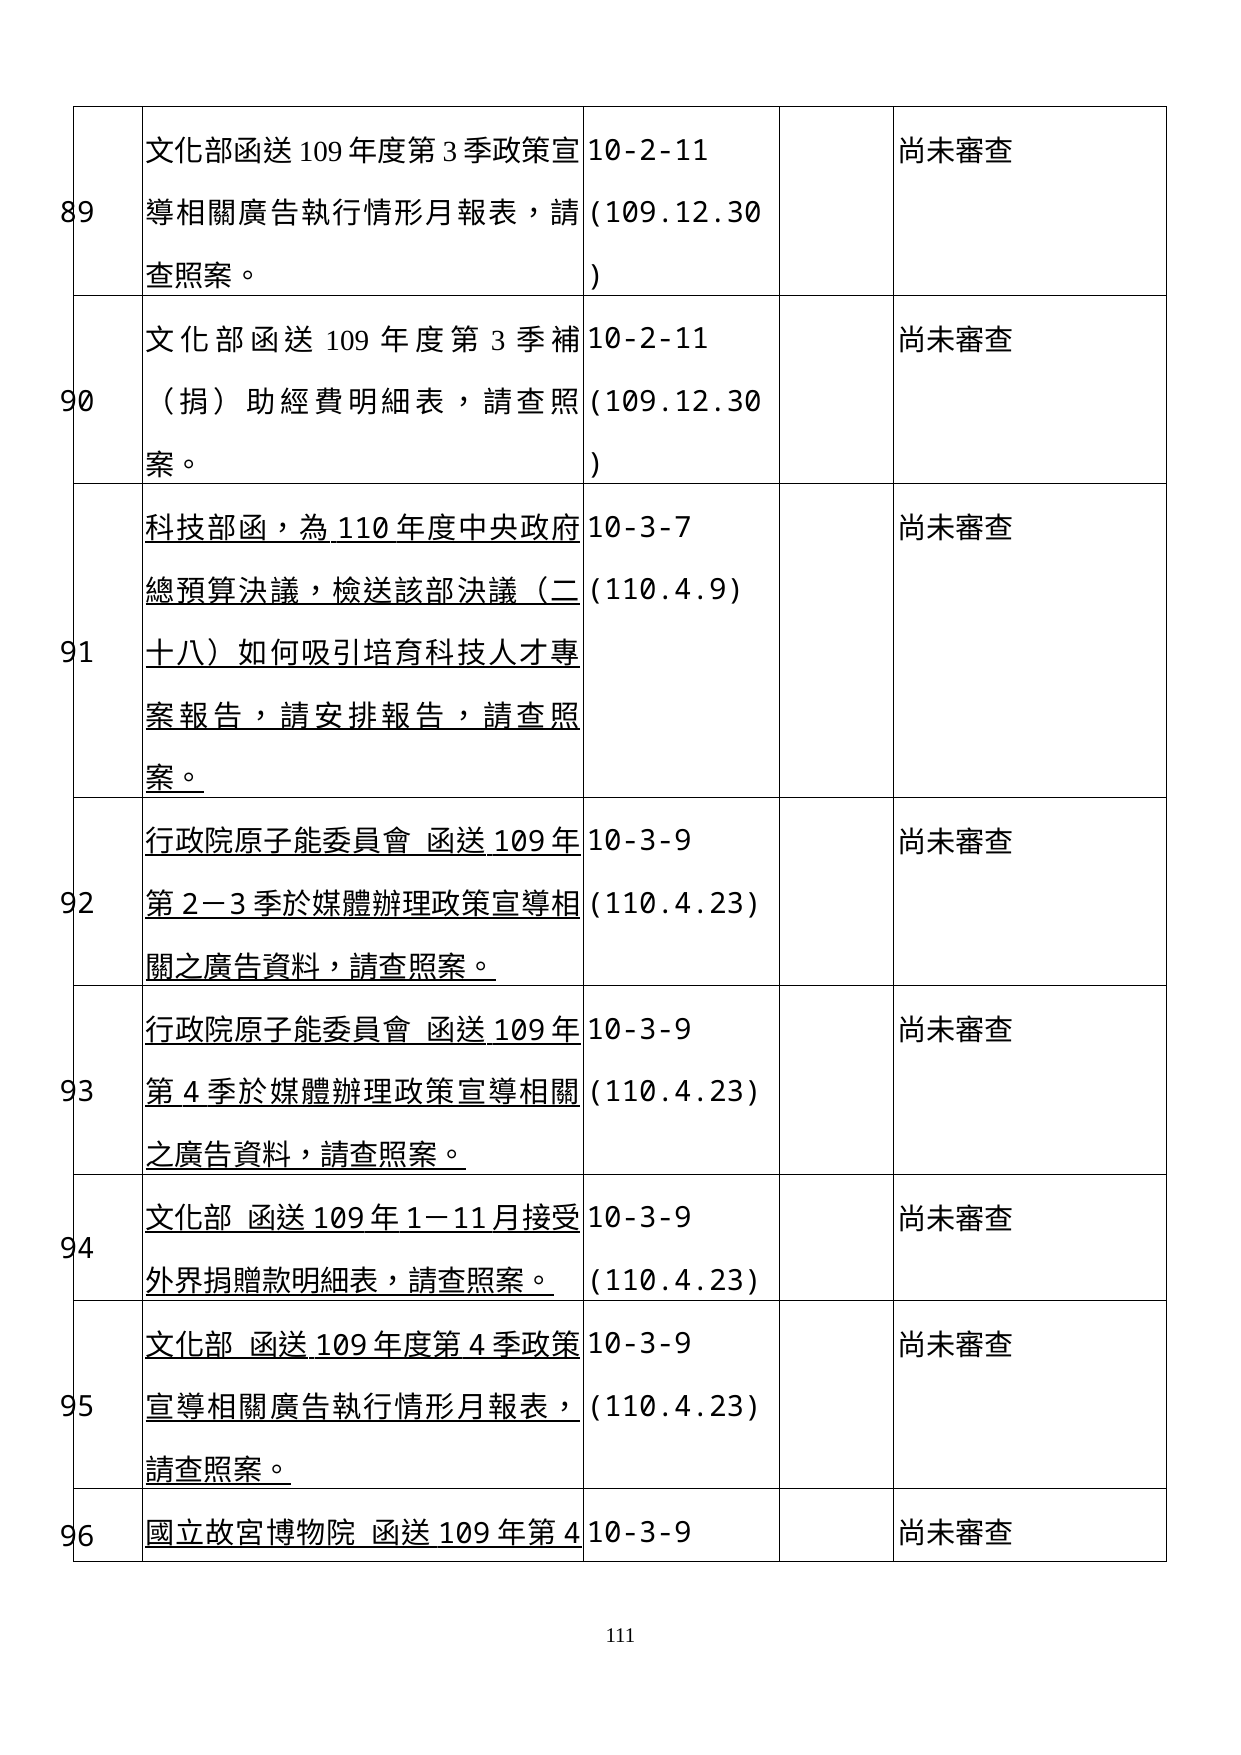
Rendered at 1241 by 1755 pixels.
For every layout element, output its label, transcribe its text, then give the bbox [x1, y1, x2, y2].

table_cell 文化部函送109年度第3季政策宣導相關廣告執行情形月報表，請查照案。 [143, 107, 583, 294]
table_cell [780, 296, 893, 483]
table_cell 尚未審查 [894, 1301, 1166, 1488]
table_cell 10-3-9 (110.4.23) [584, 986, 779, 1174]
table_cell [74, 484, 142, 797]
table_cell 尚未審查 [894, 798, 1166, 985]
table_cell 尚未審查 [894, 1489, 1166, 1561]
table_cell 行政院原子能委員會 函送109年第2－3季於媒體辦理政策宣導相關之廣告資料，請查照案。 [143, 798, 583, 985]
table_cell 尚未審查 [894, 296, 1166, 483]
table_cell 文化部函送109年度第3季補（捐）助經費明細表，請查照案。 [143, 296, 583, 483]
table_cell 10-3-9 (110.4.23) [584, 798, 779, 985]
table_cell [74, 798, 142, 985]
table_cell 國立故宮博物院 函送109年第4 [143, 1489, 583, 1561]
table_cell 10-2-11 (109.12.30) [584, 107, 779, 294]
table_cell 文化部 函送109年度第4季政策宣導相關廣告執行情形月報表，請查照案。 [143, 1301, 583, 1488]
table_cell [780, 107, 893, 294]
table_cell [780, 1175, 893, 1300]
table_cell [780, 1301, 893, 1488]
table_cell 尚未審查 [894, 986, 1166, 1174]
table_cell 10-2-11 (109.12.30) [584, 296, 779, 483]
table_cell 文化部 函送109年1－11月接受外界捐贈款明細表，請查照案。 [143, 1175, 583, 1300]
table_cell 10-3-9 (110.4.23) [584, 1301, 779, 1488]
table_cell 科技部函，為110年度中央政府總預算決議，檢送該部決議（二十八）如何吸引培育科技人才專案報告，請安排報告，請查照案。 [143, 484, 583, 797]
table_cell 尚未審查 [894, 107, 1166, 294]
table_cell [74, 986, 142, 1174]
table_cell 尚未審查 [894, 1175, 1166, 1300]
table_cell [780, 798, 893, 985]
table_cell 尚未審查 [894, 484, 1166, 797]
table_cell 10-3-9 (110.4.23) [584, 1175, 779, 1300]
table_cell 行政院原子能委員會 函送109年第4季於媒體辦理政策宣導相關之廣告資料，請查照案。 [143, 986, 583, 1174]
table_cell [74, 107, 142, 294]
table_cell [74, 1489, 142, 1561]
table_cell [74, 296, 142, 483]
table_cell [780, 986, 893, 1174]
table_cell [780, 484, 893, 797]
table_cell 10-3-9 [584, 1489, 779, 1561]
table_cell [780, 1489, 893, 1561]
table_cell 10-3-7 (110.4.9) [584, 484, 779, 797]
table_cell [74, 1301, 142, 1488]
table_cell [74, 1175, 142, 1300]
